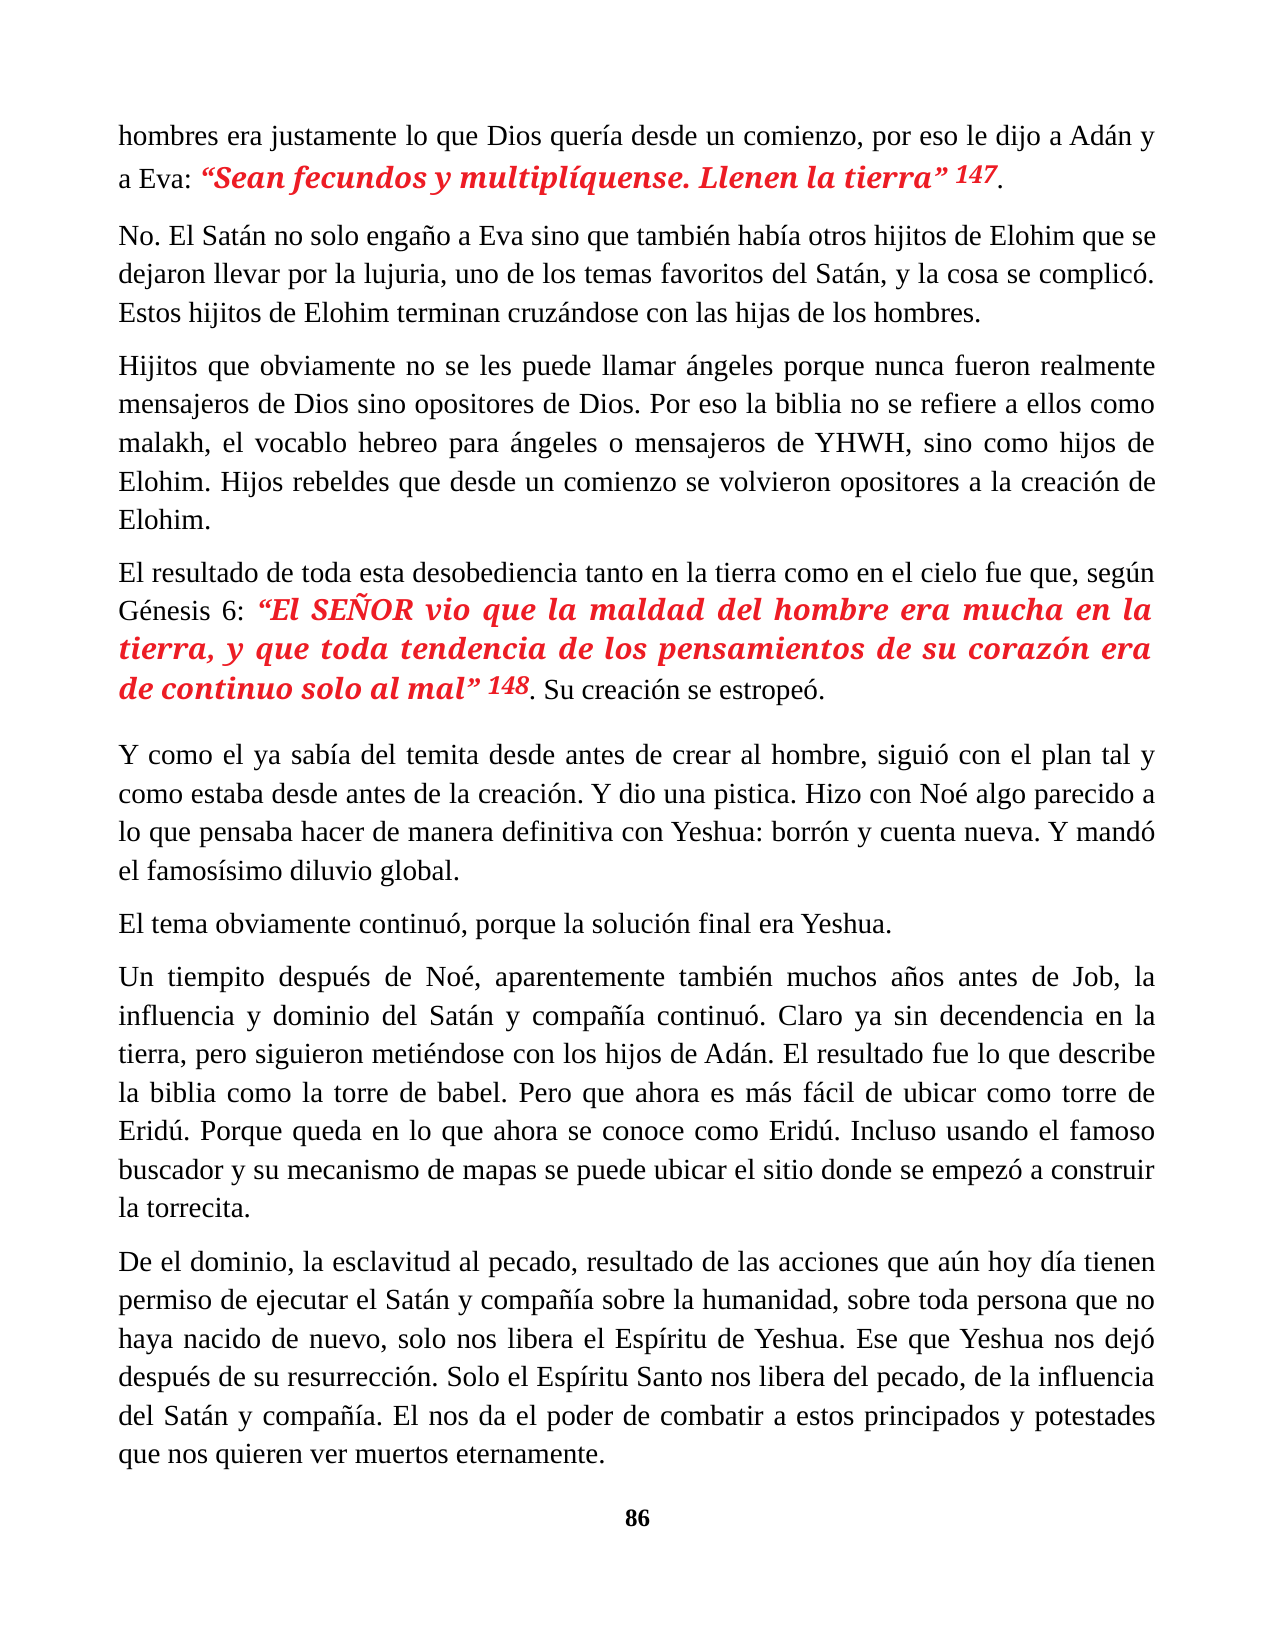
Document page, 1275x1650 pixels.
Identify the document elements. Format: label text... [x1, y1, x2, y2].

text Hijitos que obviamente no se les puede llamar ángeles porque nunca fueron realmente mensajeros de Dios sino opositores de Dios. Por eso la biblia no se refiere a ellos como malakh, el vocablo hebreo para ángeles o mensajeros de YHWH, sino como hijos de Elohim. Hijos rebeldes que desde un comienzo se volvieron opositores a la creación de Elohim. [118, 348, 1157, 536]
text El resultado de toda esta desobediencia tanto en la tierra como en el cielo fue que, según Génesis 6: “El SEÑOR vio que la maldad del hombre era mucha en la tierra, y que toda tendencia de los pensamientos de su corazón era de continuo solo al mal” . Su creación se estropeó. [118, 555, 1157, 708]
text hombres era justamente lo que Dios quería desde un comienzo, por eso le dijo a Adán y a Eva: “Sean fecundos y multiplíquense. Llenen la tierra” . [118, 118, 1157, 197]
text Y como el ya sabía del temita desde antes de crear al hombre, siguió con el plan tal y como estaba desde antes de la creación. Y dio una pistica. Hizo con Noé algo parecido a lo que pensaba hacer de manera definitiva con Yeshua: borrón y cuenta nueva. Y mandó el famosísimo diluvio global. [118, 737, 1157, 887]
text El tema obviamente continuó, porque la solución final era Yeshua. [118, 906, 1157, 940]
text De el dominio, la esclavitud al pecado, resultado de las acciones que aún hoy día tienen permiso de ejecutar el Satán y compañía sobre la humanidad, sobre toda persona que no haya nacido de nuevo, solo nos libera el Espíritu de Yeshua. Ese que Yeshua nos dejó después de su resurrección. Solo el Espíritu Santo nos libera del pecado, de la influencia del Satán y compañía. El nos da el poder de combatir a estos principados y potestades que nos quieren ver muertos eternamente. [118, 1244, 1157, 1470]
text Un tiempito después de Noé, aparentemente también muchos años antes de Job, la influencia y dominio del Satán y compañía continuó. Claro ya sin decendencia en la tierra, pero siguieron metiéndose con los hijos de Adán. El resultado fue lo que describe la biblia como la torre de babel. Pero que ahora es más fácil de ubicar como torre de Eridú. Porque queda en lo que ahora se conoce como Eridú. Incluso usando el famoso buscador y su mecanismo de mapas se puede ubicar el sitio donde se empezó a construir la torrecita. [118, 959, 1157, 1224]
text No. El Satán no solo engaño a Eva sino que también había otros hijitos de Elohim que se dejaron llevar por la lujuria, uno de los temas favoritos del Satán, y la cosa se complicó. Estos hijitos de Elohim terminan cruzándose con las hijas de los hombres. [118, 218, 1157, 328]
